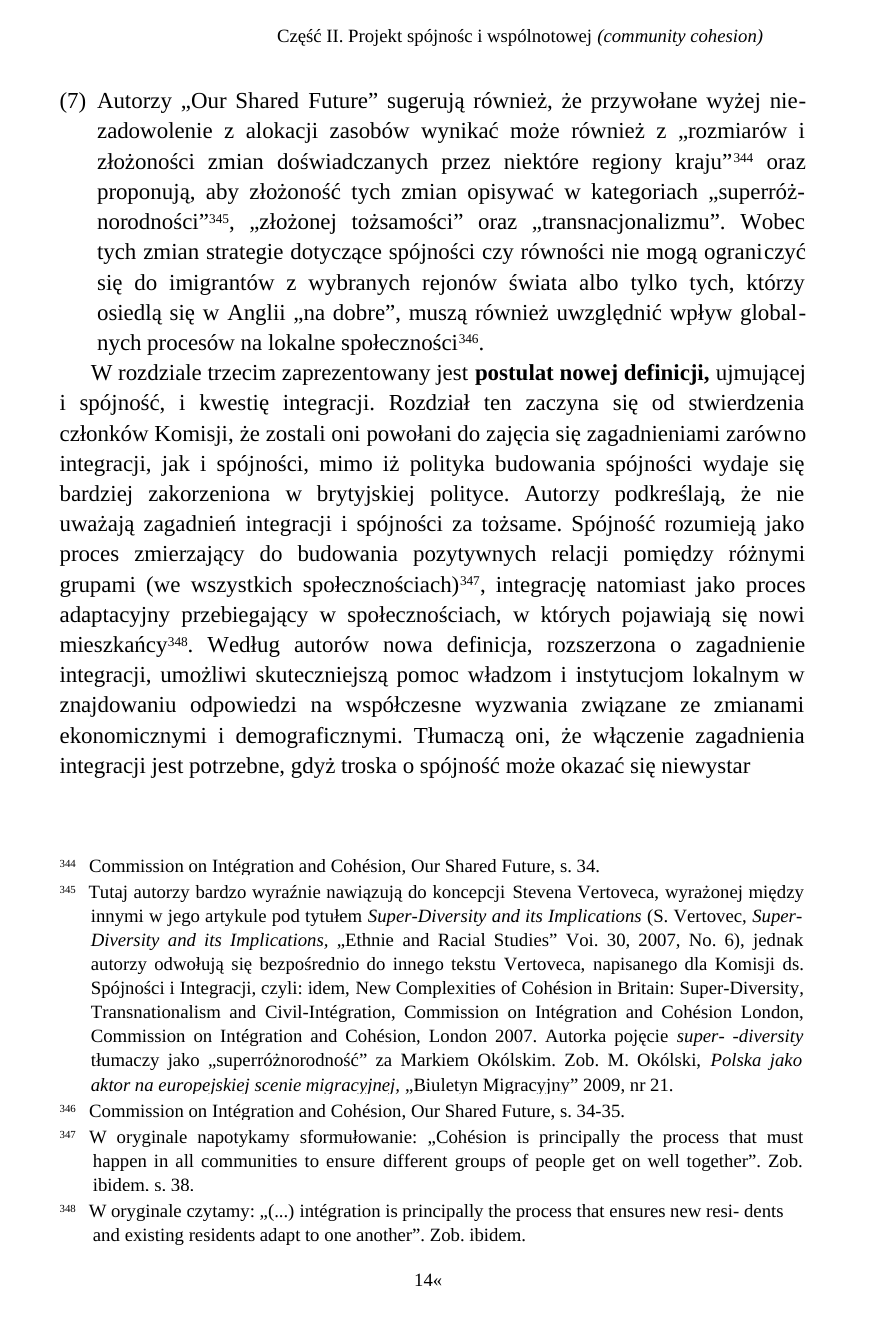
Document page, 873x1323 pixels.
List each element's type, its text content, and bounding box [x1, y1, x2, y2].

text Część II. Projekt spójnośc i wspólnotowej (community cohesion) [277, 25, 817, 46]
text 344 Commission on Intégration and Cohésion, Our Shared Future, s. 34. [59, 855, 804, 874]
text 345 Tutaj autorzy bardzo wyraźnie nawiązują do koncepcji Stevena Vertoveca, wyrażonej mię­dzy innymi w jego artykule pod tytułem Super-Diversity and its Implications (S. Vertovec, Super-Diversity and its Implications, „Ethnie and Racial Studies” Voi. 30, 2007, No. 6), jed­nak autorzy odwołują się bezpośrednio do innego tekstu Vertoveca, napisanego dla Komisji ds. Spójności i Integracji, czyli: idem, New Complexities of Cohésion in Britain: Super-Di­versity, Transnationalism and Civil-Intégration, Commission on Intégration and Cohésion London, Commission on Intégration and Cohésion, London 2007. Autorka pojęcie super- -diversity tłumaczy jako „superróżnorodność” za Markiem Okólskim. Zob. M. Okólski, Polska jako aktor na europejskiej scenie migracyjnej, „Biuletyn Migracyjny” 2009, nr 21. [59, 881, 804, 1093]
text 347 W oryginale napotykamy sformułowanie: „Cohésion is principally the process that must happen in all communities to ensure different groups of people get on well together”. Zob. ibidem, s. 38. [59, 1126, 804, 1190]
list Autorzy „Our Shared Future” sugerują również, że przywołane wyżej nie­zadowolenie z alokacji zasobów wynikać może również z „rozmiarów i złożoności zmian doświadczanych przez niektóre regiony kraju”344 oraz proponują, aby złożoność tych zmian opisywać w kategoriach „superróż- norodności”345, „złożonej tożsamości” oraz „transnacjonalizmu”. Wobec tych zmian strategie dotyczące spójności czy równości nie mogą ograni­czyć się do imigrantów z wybranych rejonów świata albo tylko tych, którzy osiedlą się w Anglii „na dobre”, muszą również uwzględnić wpływ global­nych procesów na lokalne społeczności346. [59, 87, 806, 355]
text 14« [414, 1268, 451, 1290]
text W rozdziale trzecim zaprezentowany jest postulat nowej definicji, ujmu­jącej i spójność, i kwestię integracji. Rozdział ten zaczyna się od stwierdzenia członków Komisji, że zostali oni powołani do zajęcia się zagadnieniami zarów­no integracji, jak i spójności, mimo iż polityka budowania spójności wydaje się bardziej zakorzeniona w brytyjskiej polityce. Autorzy podkreślają, że nie uważają zagadnień integracji i spójności za tożsame. Spójność rozumieją jako proces zmierzający do budowania pozytywnych relacji pomiędzy różnymi grupami (we wszystkich społecznościach)347, integrację natomiast jako proces adaptacyjny przebiegający w społecznościach, w których pojawiają się nowi mieszkańcy348. Według autorów nowa definicja, rozszerzona o zagadnienie integracji, umożliwi skuteczniejszą pomoc władzom i instytucjom lokalnym w znajdowaniu odpowiedzi na współczesne wyzwania związane ze zmianami ekonomicznymi i demograficznymi. Tłumaczą oni, że włączenie zagadnienia integracji jest potrzebne, gdyż troska o spójność może okazać się niewystar­ [59, 359, 806, 778]
text 346 Commission on Intégration and Cohésion, Our Shared Future, s. 34-35. [59, 1100, 804, 1119]
text 348 W oryginale czytamy: „(...) intégration is principally the process that ensures new resi- dents and existing residents adapt to one another”. Zob. ibidem. [59, 1200, 804, 1245]
